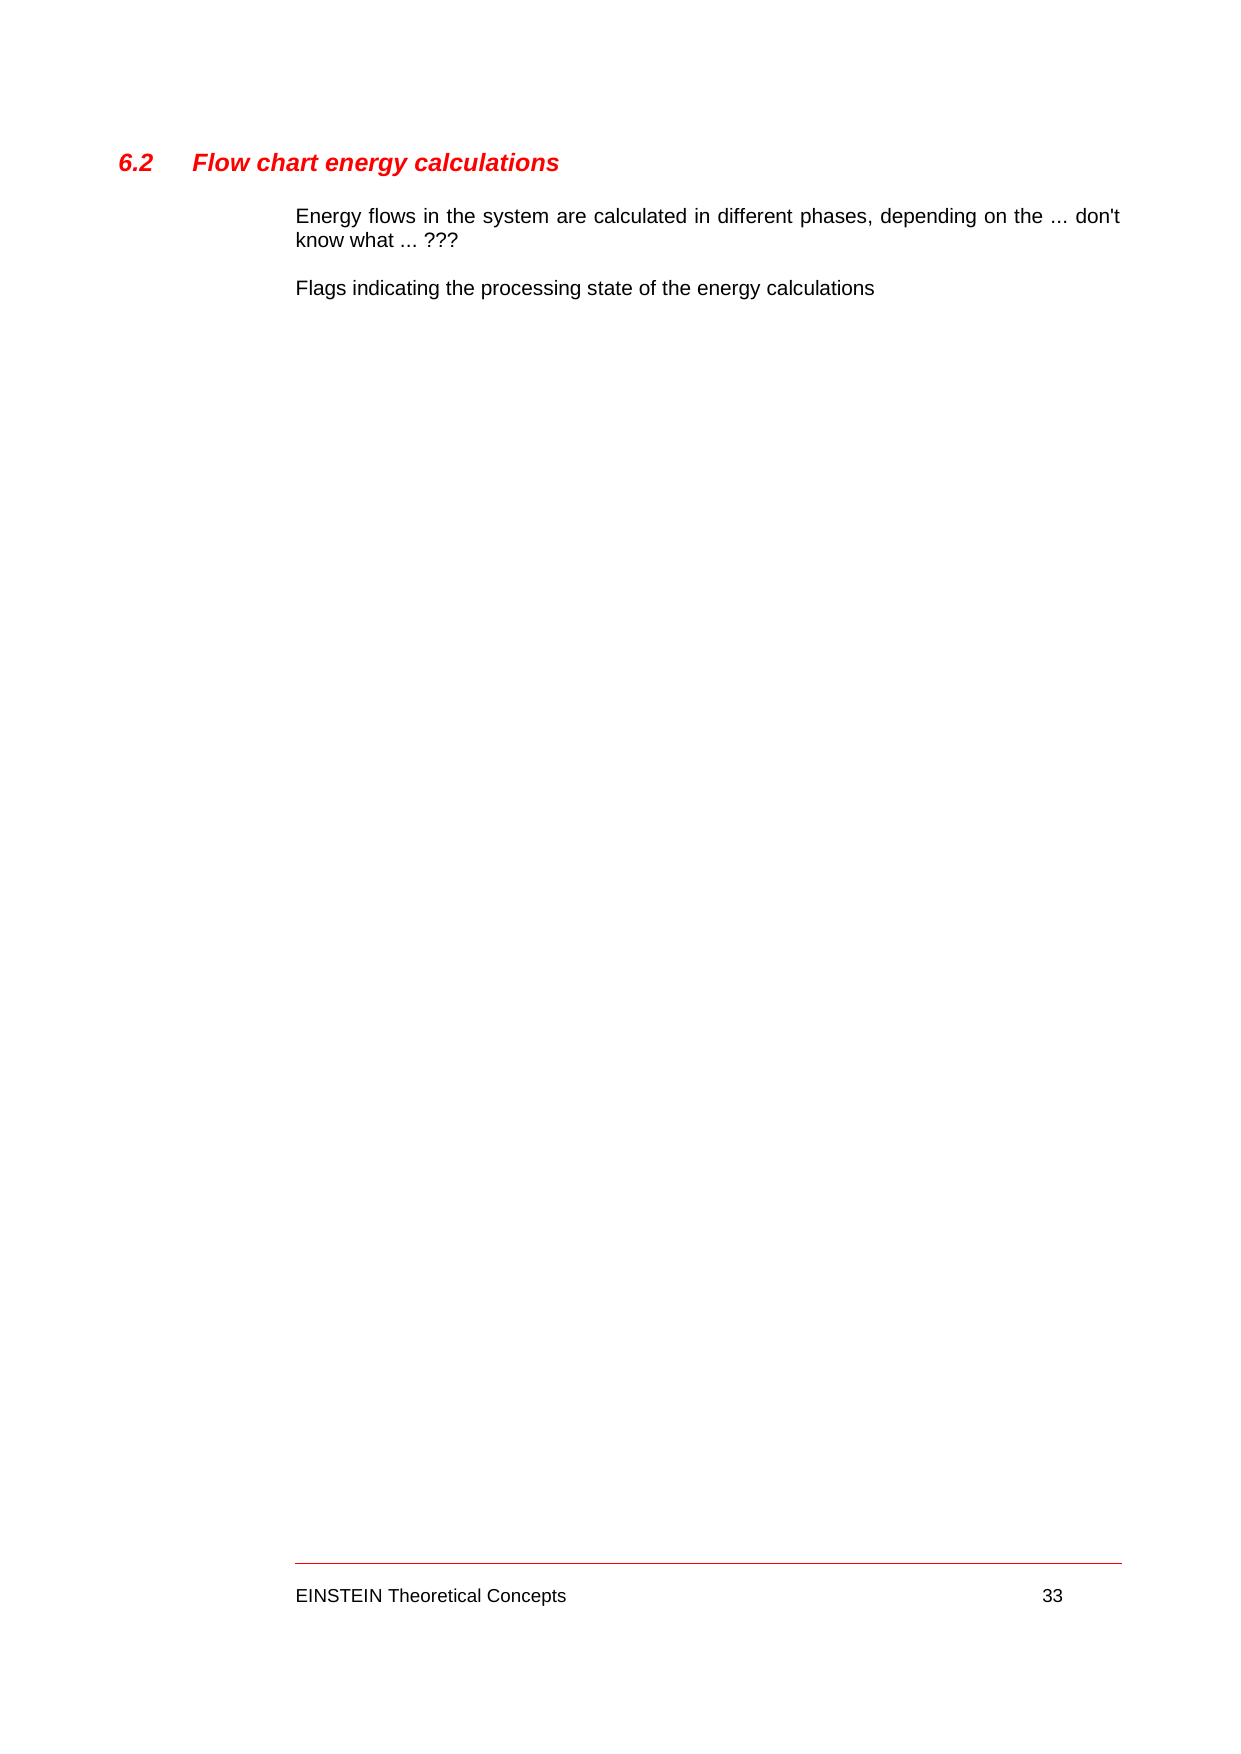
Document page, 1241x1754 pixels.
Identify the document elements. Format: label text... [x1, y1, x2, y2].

text Energy flows in the system are calculated in different phases, depending on the ... don't know what ... ??? [295, 204, 1122, 252]
subtitle Flow chart energy calculations [118, 148, 1122, 177]
text Flags indicating the processing state of the energy calculations [295, 276, 1122, 300]
